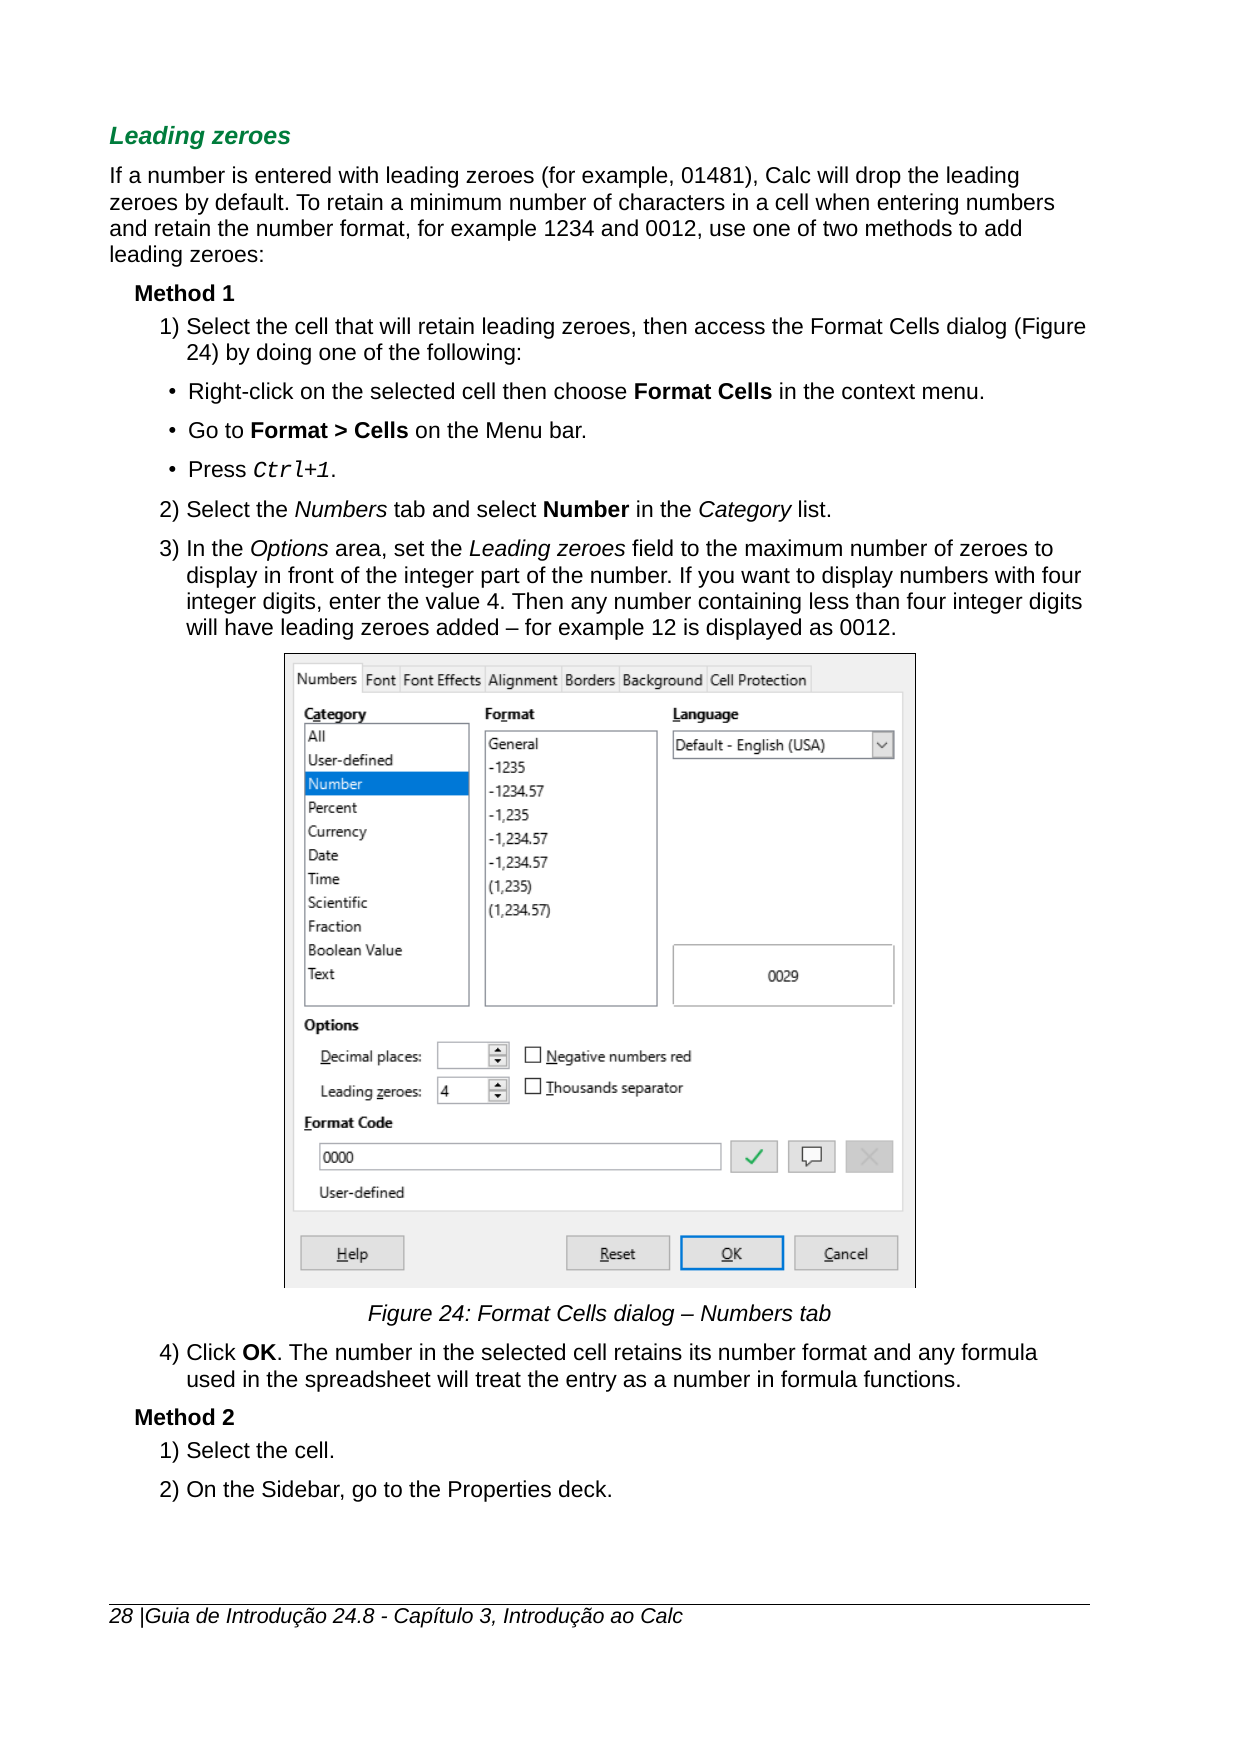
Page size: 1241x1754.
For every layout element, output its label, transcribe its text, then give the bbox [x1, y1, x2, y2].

list Select the Numbers tab and select Number in the Category list. [186, 496, 1090, 523]
text Method 2 [134, 1404, 1090, 1431]
list Select the cell that will retain leading zeroes, then access the Format Cells dialog (Figure 24) by doing one of the following: [186, 313, 1090, 365]
list If a number is entered with leading zeroes (for example, 01481), Calc will drop the leading zeroes by default. To retain a minimum number of characters in a cell when entering numbers and retain the number format, for example 1234 and 0012, use one of two methods to add leading zeroes: [109, 162, 1090, 268]
list Select the cell. [186, 1437, 1090, 1463]
text Method 1 [134, 280, 1090, 306]
list Click OK. The number in the selected cell retains its number format and any formula used in the spreadsheet will treat the entry as a number in formula functions. [186, 1339, 1090, 1392]
subtitle Leading zeroes [109, 121, 1090, 150]
list Go to Format > Cells on the Menu bar. [168, 417, 1090, 443]
list Press Ctrl+1. [168, 456, 1090, 484]
picture [285, 654, 915, 1288]
text Figure 24: Format Cells dialog – Numbers tab [284, 1300, 915, 1327]
list On the Sidebar, go to the Properties deck. [186, 1476, 1090, 1502]
list In the Options area, set the Leading zeroes field to the maximum number of zeroes to display in front of the integer part of the number. If you want to display numbers with four integer digits, enter the value 4. Then any number containing less than four integer digits will have leading zeroes added – for example 12 is displayed as 0012. [186, 535, 1090, 641]
list Right-click on the selected cell then choose Format Cells in the context menu. [168, 378, 1090, 404]
